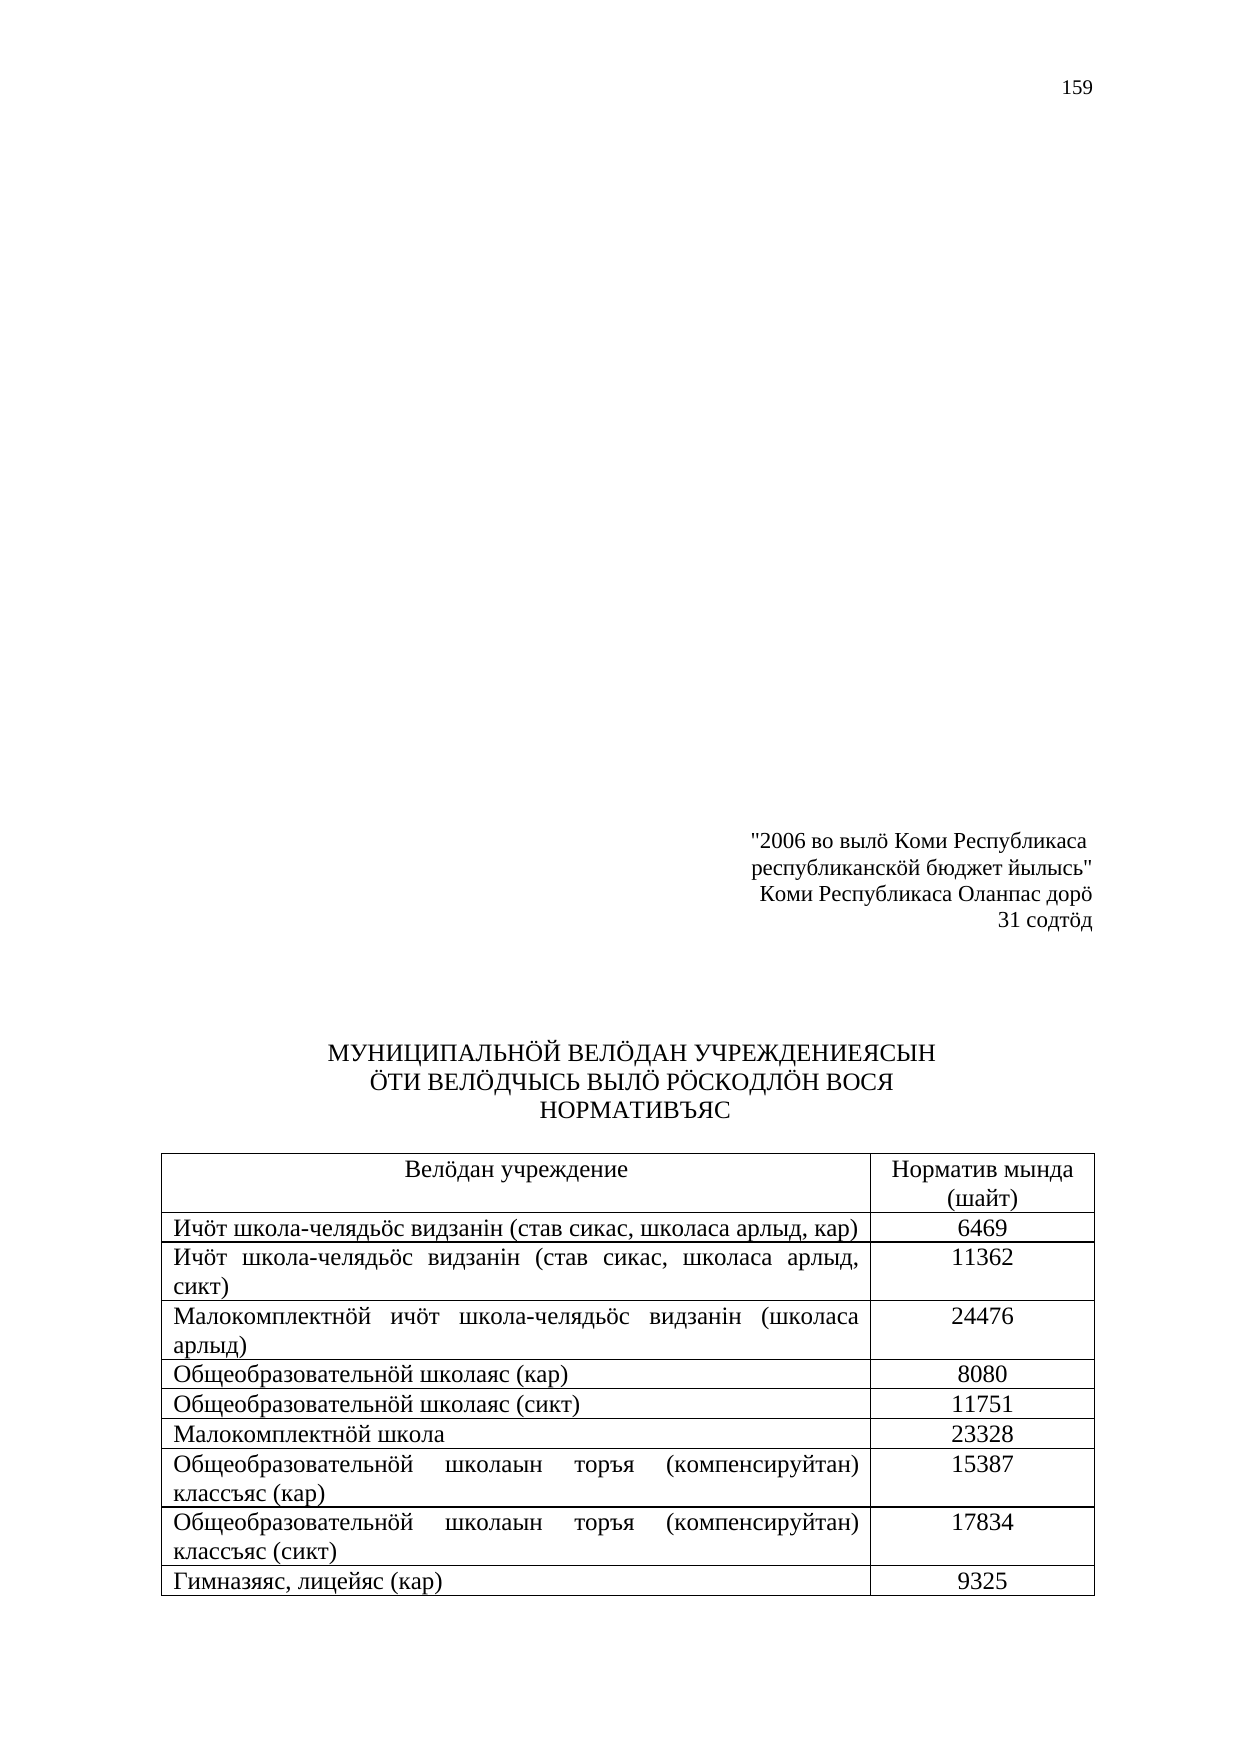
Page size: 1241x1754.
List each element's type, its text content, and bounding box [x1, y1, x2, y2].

table_cell Ичöт школа-челядьöс видзанiн (став сикас, школаса арлыд, кар) [162, 1213, 870, 1241]
table_cell Малокомплектнöй школа [162, 1419, 870, 1448]
table_cell 6469 [871, 1213, 1094, 1241]
table_header Велöдан учреждение [162, 1154, 870, 1212]
table_cell 8080 [871, 1360, 1094, 1388]
table_cell Общеобразовательнöй школаын торъя (компенсируйтан) классъяс (кар) [162, 1449, 870, 1506]
table_header Норматив мында (шайт) [871, 1154, 1094, 1212]
table_cell Малокомплектнöй ичöт школа-челядьöс видзанiн (школаса арлыд) [162, 1301, 870, 1358]
table_cell 11751 [871, 1389, 1094, 1418]
table_cell Ичöт школа-челядьöс видзанiн (став сикас, школаса арлыд, сикт) [162, 1243, 870, 1300]
text "2006 во вылö Коми Республикаса [177, 827, 1093, 854]
table_cell 11362 [871, 1243, 1094, 1300]
text 31 содтöд [177, 906, 1093, 933]
table_cell 17834 [871, 1508, 1094, 1565]
text республиканскöй бюджет йылысь" [177, 854, 1093, 880]
text ÖТИ ВЕЛÖДЧЫСЬ ВЫЛÖ РÖСКОДЛÖН ВОСЯ [177, 1067, 1093, 1096]
text МУНИЦИПАЛЬНÖЙ ВЕЛÖДАН УЧРЕЖДЕНИЕЯСЫН [177, 1038, 1093, 1067]
table_cell 15387 [871, 1449, 1094, 1506]
table_cell 24476 [871, 1301, 1094, 1358]
text Коми Республикаса Оланпас дорö [177, 880, 1093, 906]
table_cell Общеобразовательнöй школаяс (кар) [162, 1360, 870, 1388]
text НОРМАТИВЪЯС [177, 1096, 1093, 1124]
table_cell 9325 [871, 1566, 1094, 1595]
table_cell Гимназяяс, лицейяс (кар) [162, 1566, 870, 1595]
table_cell 23328 [871, 1419, 1094, 1448]
table_cell Общеобразовательнöй школаяс (сикт) [162, 1389, 870, 1418]
table_cell Общеобразовательнöй школаын торъя (компенсируйтан) классъяс (сикт) [162, 1508, 870, 1565]
